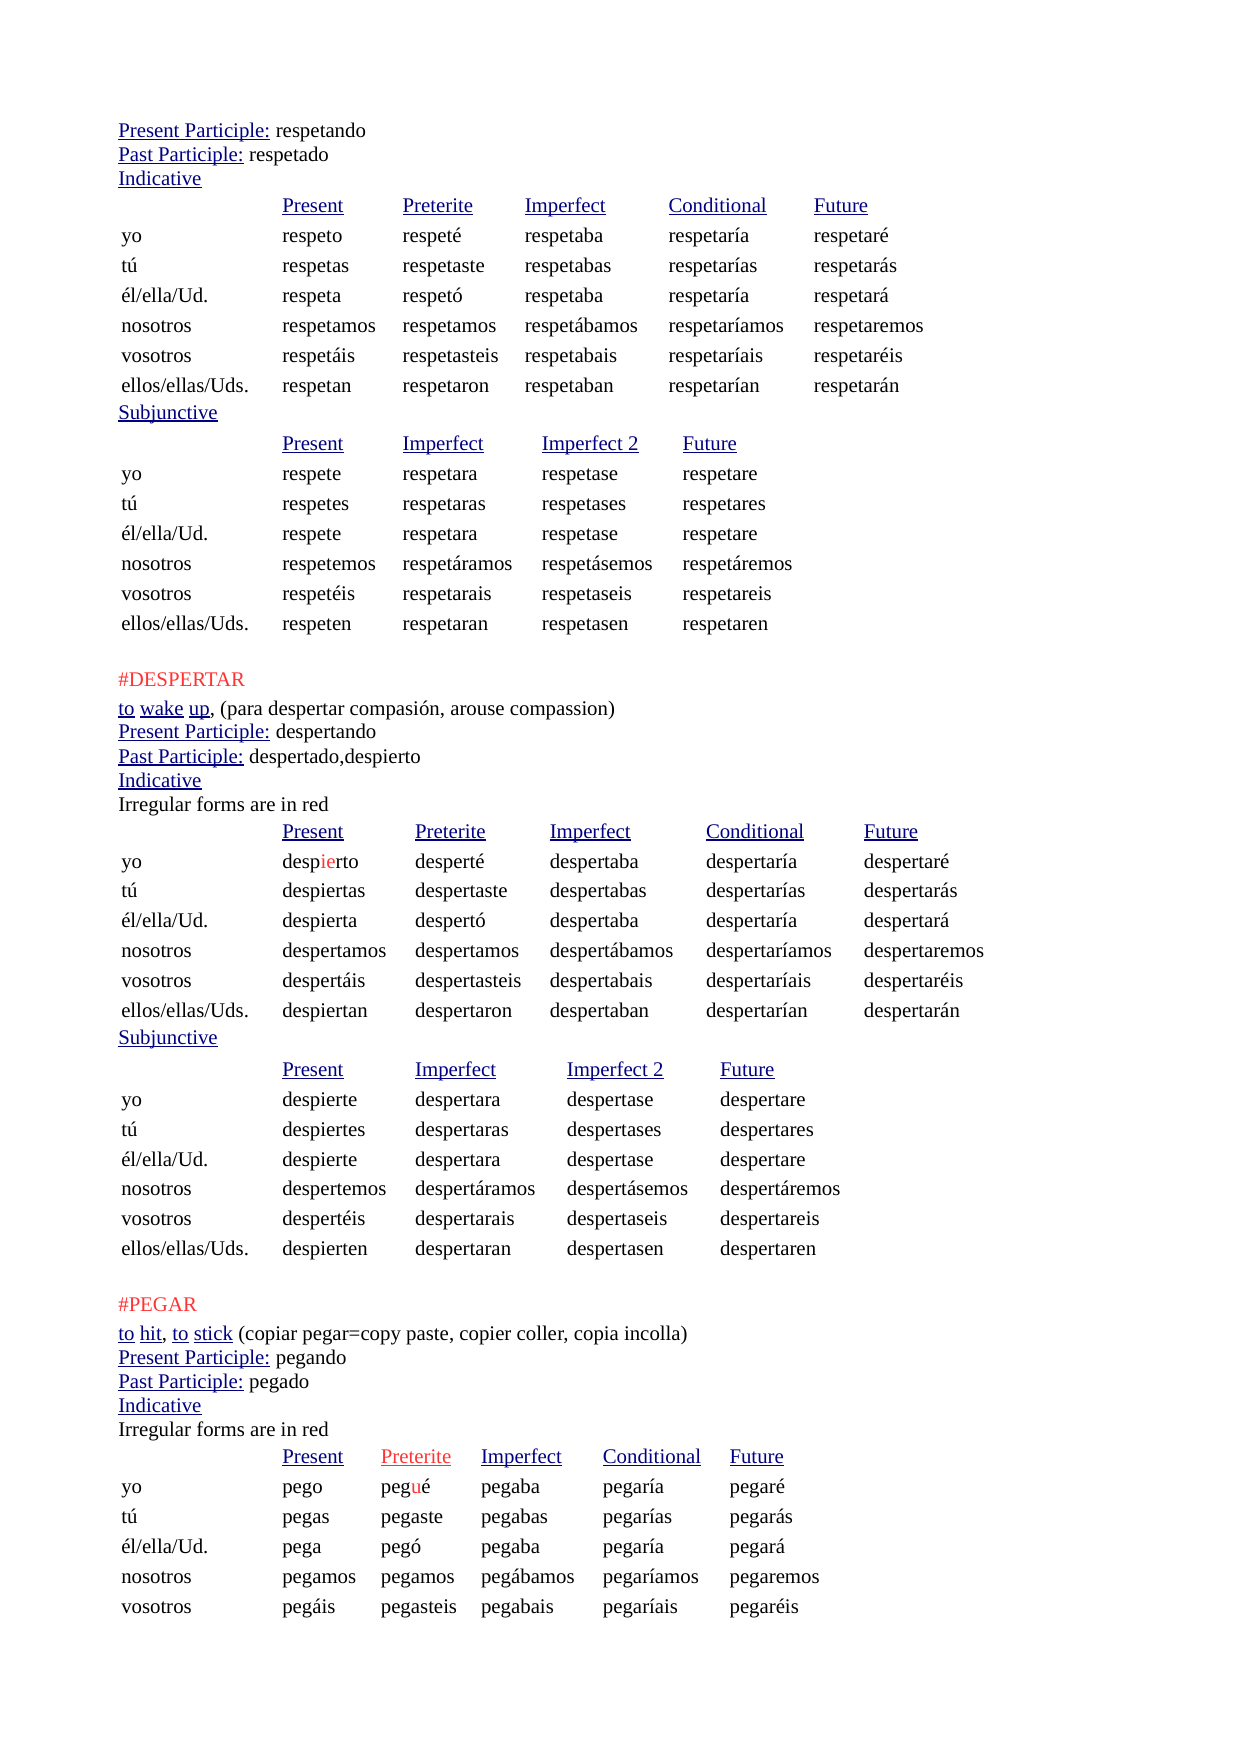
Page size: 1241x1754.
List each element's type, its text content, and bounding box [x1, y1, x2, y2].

table_cell despertaste [412, 876, 547, 905]
table_cell despertare [717, 1144, 873, 1173]
table_cell respetare [680, 518, 823, 548]
table_cell despertaren [717, 1233, 873, 1263]
table_cell pegabais [478, 1591, 600, 1621]
table_cell respetaríamos [665, 310, 811, 340]
table_cell tú [118, 1114, 279, 1143]
table_cell pegaríamos [600, 1561, 726, 1591]
table_cell desperté [412, 846, 547, 876]
table_cell pegábamos [478, 1561, 600, 1591]
table_cell pegaríais [600, 1591, 726, 1621]
table_cell respetase [539, 518, 679, 548]
table_cell despertaba [547, 846, 703, 876]
table_cell respetabais [522, 340, 665, 370]
table_cell respetaríais [665, 340, 811, 370]
table_header [118, 1441, 279, 1471]
table_header Present [279, 1441, 378, 1471]
table_cell respeté [400, 220, 522, 250]
table_cell respetasteis [400, 340, 522, 370]
table_cell respetares [680, 488, 823, 518]
table_cell despertaban [547, 995, 703, 1025]
table_cell respetaseis [539, 578, 679, 608]
table_cell respetan [279, 370, 399, 399]
text to hit, to stick (copiar pegar=copy paste, copier coller, copia incolla) [118, 1321, 1122, 1345]
table_header Future [717, 1054, 873, 1084]
table_cell yo [118, 1471, 279, 1501]
text Indicative [118, 1393, 1122, 1417]
table_cell respetaron [400, 370, 522, 399]
table_cell tú [118, 488, 279, 518]
table_cell respetaras [400, 488, 539, 518]
table_cell pegarás [726, 1501, 848, 1531]
table_cell respetare [680, 458, 823, 488]
table_cell respetarás [811, 250, 955, 280]
table_cell él/ella/Ud. [118, 905, 279, 935]
table_cell pegamos [378, 1561, 478, 1591]
text Past Participle: pegado [118, 1369, 1122, 1393]
table_cell ellos/ellas/Uds. [118, 608, 279, 638]
text Present Participle: despertando [118, 719, 1122, 743]
table_cell respete [279, 518, 399, 548]
table_cell respetaran [400, 608, 539, 638]
table_cell respetase [539, 458, 679, 488]
text Present Participle: respetando [118, 118, 1122, 142]
table_cell respetáremos [680, 548, 823, 578]
table_cell nosotros [118, 310, 279, 340]
table_cell él/ella/Ud. [118, 1144, 279, 1173]
table_cell respetáis [279, 340, 399, 370]
table_cell respetáramos [400, 548, 539, 578]
table_cell yo [118, 1084, 279, 1114]
table_cell pega [279, 1531, 378, 1561]
table_header Preterite [412, 816, 547, 846]
table_cell ellos/ellas/Uds. [118, 995, 279, 1025]
table_cell despertase [564, 1144, 717, 1173]
table_cell respetaba [522, 280, 665, 310]
table_cell él/ella/Ud. [118, 1531, 279, 1561]
table_cell pegaste [378, 1501, 478, 1531]
table_cell despertarás [861, 876, 1017, 905]
table_cell despertarían [703, 995, 861, 1025]
table_cell respetas [279, 250, 399, 280]
table_cell respetamos [400, 310, 522, 340]
table_cell despertaras [412, 1114, 564, 1143]
table_cell respetaremos [811, 310, 955, 340]
table_cell respetó [400, 280, 522, 310]
table_cell respetes [279, 488, 399, 518]
table_cell despertarán [861, 995, 1017, 1025]
table_cell pegarías [600, 1501, 726, 1531]
table_cell yo [118, 220, 279, 250]
table_cell respetábamos [522, 310, 665, 340]
table_cell respetaréis [811, 340, 955, 370]
table_cell tú [118, 876, 279, 905]
text to wake up, (para despertar compasión, arouse compassion) [118, 695, 1122, 719]
table_cell respetaría [665, 220, 811, 250]
text Subjunctive [118, 399, 1122, 424]
table_cell pegaréis [726, 1591, 848, 1621]
table_cell pegabas [478, 1501, 600, 1531]
text Indicative [118, 768, 1122, 792]
table_header Present [279, 190, 399, 220]
table_cell respetareis [680, 578, 823, 608]
table_cell respetemos [279, 548, 399, 578]
table_cell despertaba [547, 905, 703, 935]
table_cell nosotros [118, 1174, 279, 1203]
text Present Participle: pegando [118, 1345, 1122, 1369]
table_cell despierte [279, 1144, 412, 1173]
table_cell despertaréis [861, 965, 1017, 995]
table_cell despertaré [861, 846, 1017, 876]
table_cell despierte [279, 1084, 412, 1114]
table_cell pegasteis [378, 1591, 478, 1621]
table_cell despertara [412, 1144, 564, 1173]
table_cell pegó [378, 1531, 478, 1561]
table_cell respeta [279, 280, 399, 310]
table_cell pegaba [478, 1531, 600, 1561]
table_cell despertara [412, 1084, 564, 1114]
table_cell él/ella/Ud. [118, 518, 279, 548]
table_cell pegamos [279, 1561, 378, 1591]
table_cell despertó [412, 905, 547, 935]
table_header Imperfect [547, 816, 703, 846]
table_cell respetara [400, 458, 539, 488]
table_header [118, 429, 279, 458]
table_cell vosotros [118, 965, 279, 995]
text Irregular forms are in red [118, 792, 1122, 816]
table_cell nosotros [118, 1561, 279, 1591]
table_header Conditional [703, 816, 861, 846]
table_cell nosotros [118, 548, 279, 578]
table_cell despertamos [412, 935, 547, 965]
table_cell pegaría [600, 1531, 726, 1561]
table_cell respetaría [665, 280, 811, 310]
table_cell pego [279, 1471, 378, 1501]
table_cell respeten [279, 608, 399, 638]
table_cell respetaren [680, 608, 823, 638]
table_cell despertásemos [564, 1174, 717, 1203]
table_cell respetará [811, 280, 955, 310]
text Subjunctive [118, 1025, 1122, 1049]
table_header Future [680, 429, 823, 458]
table_cell ellos/ellas/Uds. [118, 1233, 279, 1263]
table_cell respetaba [522, 220, 665, 250]
table_cell despertabais [547, 965, 703, 995]
table_cell despertaría [703, 846, 861, 876]
table_cell respetabas [522, 250, 665, 280]
table_cell respetásemos [539, 548, 679, 578]
table_cell respetara [400, 518, 539, 548]
table_cell respetaste [400, 250, 522, 280]
table_cell despertaran [412, 1233, 564, 1263]
table_header Imperfect 2 [564, 1054, 717, 1084]
table_cell despertáramos [412, 1174, 564, 1203]
table_cell despertares [717, 1114, 873, 1143]
table_cell despertaría [703, 905, 861, 935]
table_cell despertare [717, 1084, 873, 1114]
table_cell despertarais [412, 1203, 564, 1233]
table_cell despertasteis [412, 965, 547, 995]
table_cell despertaron [412, 995, 547, 1025]
table_cell despertáis [279, 965, 412, 995]
table_header Imperfect [400, 429, 539, 458]
table_cell respetasen [539, 608, 679, 638]
table_cell despertéis [279, 1203, 412, 1233]
table_header Preterite [378, 1441, 478, 1471]
table_cell despierten [279, 1233, 412, 1263]
table_cell despiertan [279, 995, 412, 1025]
table_cell despertasen [564, 1233, 717, 1263]
table_cell pegaré [726, 1471, 848, 1501]
table_cell respetarais [400, 578, 539, 608]
table_cell respetarías [665, 250, 811, 280]
table_header [118, 816, 279, 846]
table_cell él/ella/Ud. [118, 280, 279, 310]
table_cell despertemos [279, 1174, 412, 1203]
table_cell yo [118, 846, 279, 876]
table_header Imperfect 2 [539, 429, 679, 458]
table_cell tú [118, 1501, 279, 1531]
table_cell despiertes [279, 1114, 412, 1143]
table_cell vosotros [118, 578, 279, 608]
text Indicative [118, 166, 1122, 190]
table_cell despertaríais [703, 965, 861, 995]
table_cell despertase [564, 1084, 717, 1114]
table_header Future [811, 190, 955, 220]
table_cell despertareis [717, 1203, 873, 1233]
table_cell despierto [279, 846, 412, 876]
table_cell despertará [861, 905, 1017, 935]
table_cell vosotros [118, 1203, 279, 1233]
table_cell respetarían [665, 370, 811, 399]
table_header Present [279, 429, 399, 458]
table_cell despiertas [279, 876, 412, 905]
table_header Present [279, 816, 412, 846]
table_header Conditional [665, 190, 811, 220]
table_cell respetaban [522, 370, 665, 399]
table_header [118, 1054, 279, 1084]
table_cell despertáremos [717, 1174, 873, 1203]
table_cell pegaría [600, 1471, 726, 1501]
table_header Imperfect [412, 1054, 564, 1084]
table_header Imperfect [522, 190, 665, 220]
table_header Present [279, 1054, 412, 1084]
table_cell respetéis [279, 578, 399, 608]
table_cell pegué [378, 1471, 478, 1501]
table_cell tú [118, 250, 279, 280]
table_cell pegaba [478, 1471, 600, 1501]
text #PEGAR [118, 1292, 1122, 1316]
table_header Conditional [600, 1441, 726, 1471]
table_cell despertarías [703, 876, 861, 905]
text #DESPERTAR [118, 667, 1122, 691]
table_cell vosotros [118, 1591, 279, 1621]
table_cell yo [118, 458, 279, 488]
table_header Imperfect [478, 1441, 600, 1471]
table_cell ellos/ellas/Uds. [118, 370, 279, 399]
table_cell pegaremos [726, 1561, 848, 1591]
table_cell despertaremos [861, 935, 1017, 965]
table_header [118, 190, 279, 220]
table_header Future [861, 816, 1017, 846]
table_cell respeto [279, 220, 399, 250]
table_cell respetarán [811, 370, 955, 399]
table_cell respete [279, 458, 399, 488]
table_cell vosotros [118, 340, 279, 370]
table_cell despierta [279, 905, 412, 935]
table_header Preterite [400, 190, 522, 220]
table_cell pegáis [279, 1591, 378, 1621]
text Irregular forms are in red [118, 1417, 1122, 1441]
table_cell despertamos [279, 935, 412, 965]
text Past Participle: respetado [118, 142, 1122, 166]
table_header Future [726, 1441, 848, 1471]
table_cell despertabas [547, 876, 703, 905]
table_cell pegará [726, 1531, 848, 1561]
table_cell nosotros [118, 935, 279, 965]
table_cell despertábamos [547, 935, 703, 965]
text Past Participle: despertado,despierto [118, 743, 1122, 768]
table_cell despertaseis [564, 1203, 717, 1233]
table_cell pegas [279, 1501, 378, 1531]
table_cell despertaríamos [703, 935, 861, 965]
table_cell respetamos [279, 310, 399, 340]
table_cell despertases [564, 1114, 717, 1143]
table_cell respetaré [811, 220, 955, 250]
table_cell respetases [539, 488, 679, 518]
